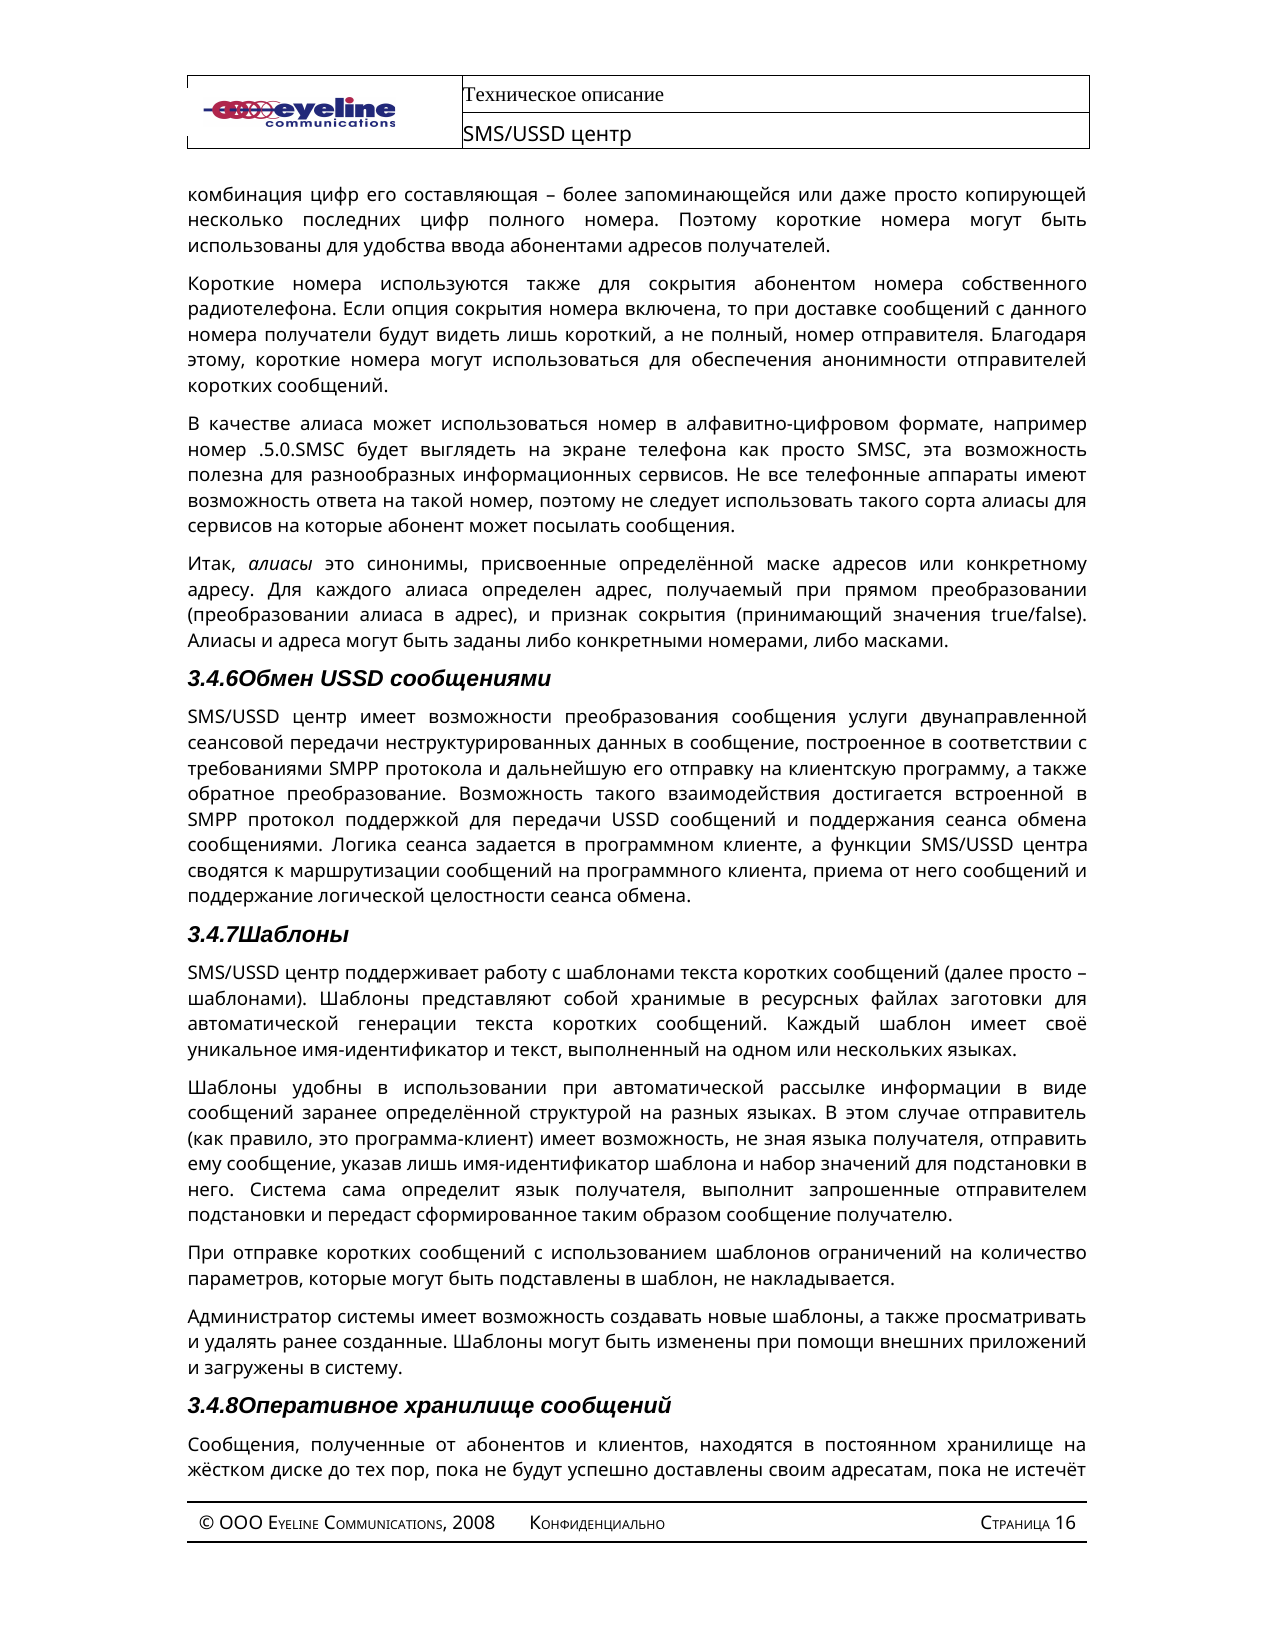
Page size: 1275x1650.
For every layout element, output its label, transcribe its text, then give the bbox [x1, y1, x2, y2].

text комбинация цифр его составляющая – более запоминающейся или даже просто копирующей несколько последних цифр полного номера. Поэтому короткие номера могут быть использованы для удобства ввода абонентами адресов получателей. [187, 181, 1088, 258]
subtitle Шаблоны [187, 921, 1088, 947]
text Короткие номера используются также для сокрытия абонентом номера собственного радиотелефона. Если опция сокрытия номера включена, то при доставке сообщений с данного номера получатели будут видеть лишь короткий, а не полный, номер отправителя. Благодаря этому, короткие номера могут использоваться для обеспечения анонимности отправителей коротких сообщений. [187, 270, 1088, 398]
picture [203, 97, 396, 127]
subtitle Обмен USSD сообщениями [187, 665, 1088, 691]
subtitle Оперативное хранилище сообщений [187, 1392, 1088, 1418]
text В качестве алиаса может использоваться номер в алфавитно-цифровом формате, например номер .5.0.SMSC будет выглядеть на экране телефона как просто SMSC, эта возможность полезна для разнообразных информационных сервисов. Не все телефонные аппараты имеют возможность ответа на такой номер, поэтому не следует использовать такого сорта алиасы для сервисов на которые абонент может посылать сообщения. [187, 410, 1088, 538]
text Шаблоны удобны в использовании при автоматической рассылке информации в виде сообщений заранее определённой структурой на разных языках. В этом случае отправитель (как правило, это программа-клиент) имеет возможность, не зная языка получателя, отправить ему сообщение, указав лишь имя-идентификатор шаблона и набор значений для подстановки в него. Система сама определит язык получателя, выполнит запрошенные отправителем подстановки и передаст сформированное таким образом сообщение получателю. [187, 1074, 1088, 1227]
text SMS/USSD центр поддерживает работу с шаблонами текста коротких сообщений (далее просто – шаблонами). Шаблоны представляют собой хранимые в ресурсных файлах заготовки для автоматической генерации текста коротких сообщений. Каждый шаблон имеет своё уникальное имя-идентификатор и текст, выполненный на одном или нескольких языках. [187, 959, 1088, 1061]
text Итак, алиасы это синонимы, присвоенные определённой маске адресов или конкретному адресу. Для каждого алиаса определен адрес, получаемый при прямом преобразовании (преобразовании алиаса в адрес), и признак сокрытия (принимающий значения true/false). Алиасы и адреса могут быть заданы либо конкретными номерами, либо масками. [187, 550, 1088, 652]
text SMS/USSD центр имеет возможности преобразования сообщения услуги двунаправленной сеансовой передачи неструктурированных данных в сообщение, построенное в соответствии с требованиями SMPP протокола и дальнейшую его отправку на клиентскую программу, а также обратное преобразование. Возможность такого взаимодействия достигается встроенной в SMPP протокол поддержкой для передачи USSD сообщений и поддержания сеанса обмена сообщениями. Логика сеанса задается в программном клиенте, а функции SMS/USSD центра сводятся к маршрутизации сообщений на программного клиента, приема от него сообщений и поддержание логической целостности сеанса обмена. [187, 704, 1088, 908]
text Сообщения, полученные от абонентов и клиентов, находятся в постоянном хранилище на жёстком диске до тех пор, пока не будут успешно доставлены своим адресатам, пока не истечёт [187, 1431, 1088, 1482]
text Администратор системы имеет возможность создавать новые шаблоны, а также просматривать и удалять ранее созданные. Шаблоны могут быть изменены при помощи внешних приложений и загружены в систему. [187, 1303, 1088, 1380]
text При отправке коротких сообщений с использованием шаблонов ограничений на количество параметров, которые могут быть подставлены в шаблон, не накладывается. [187, 1239, 1088, 1291]
